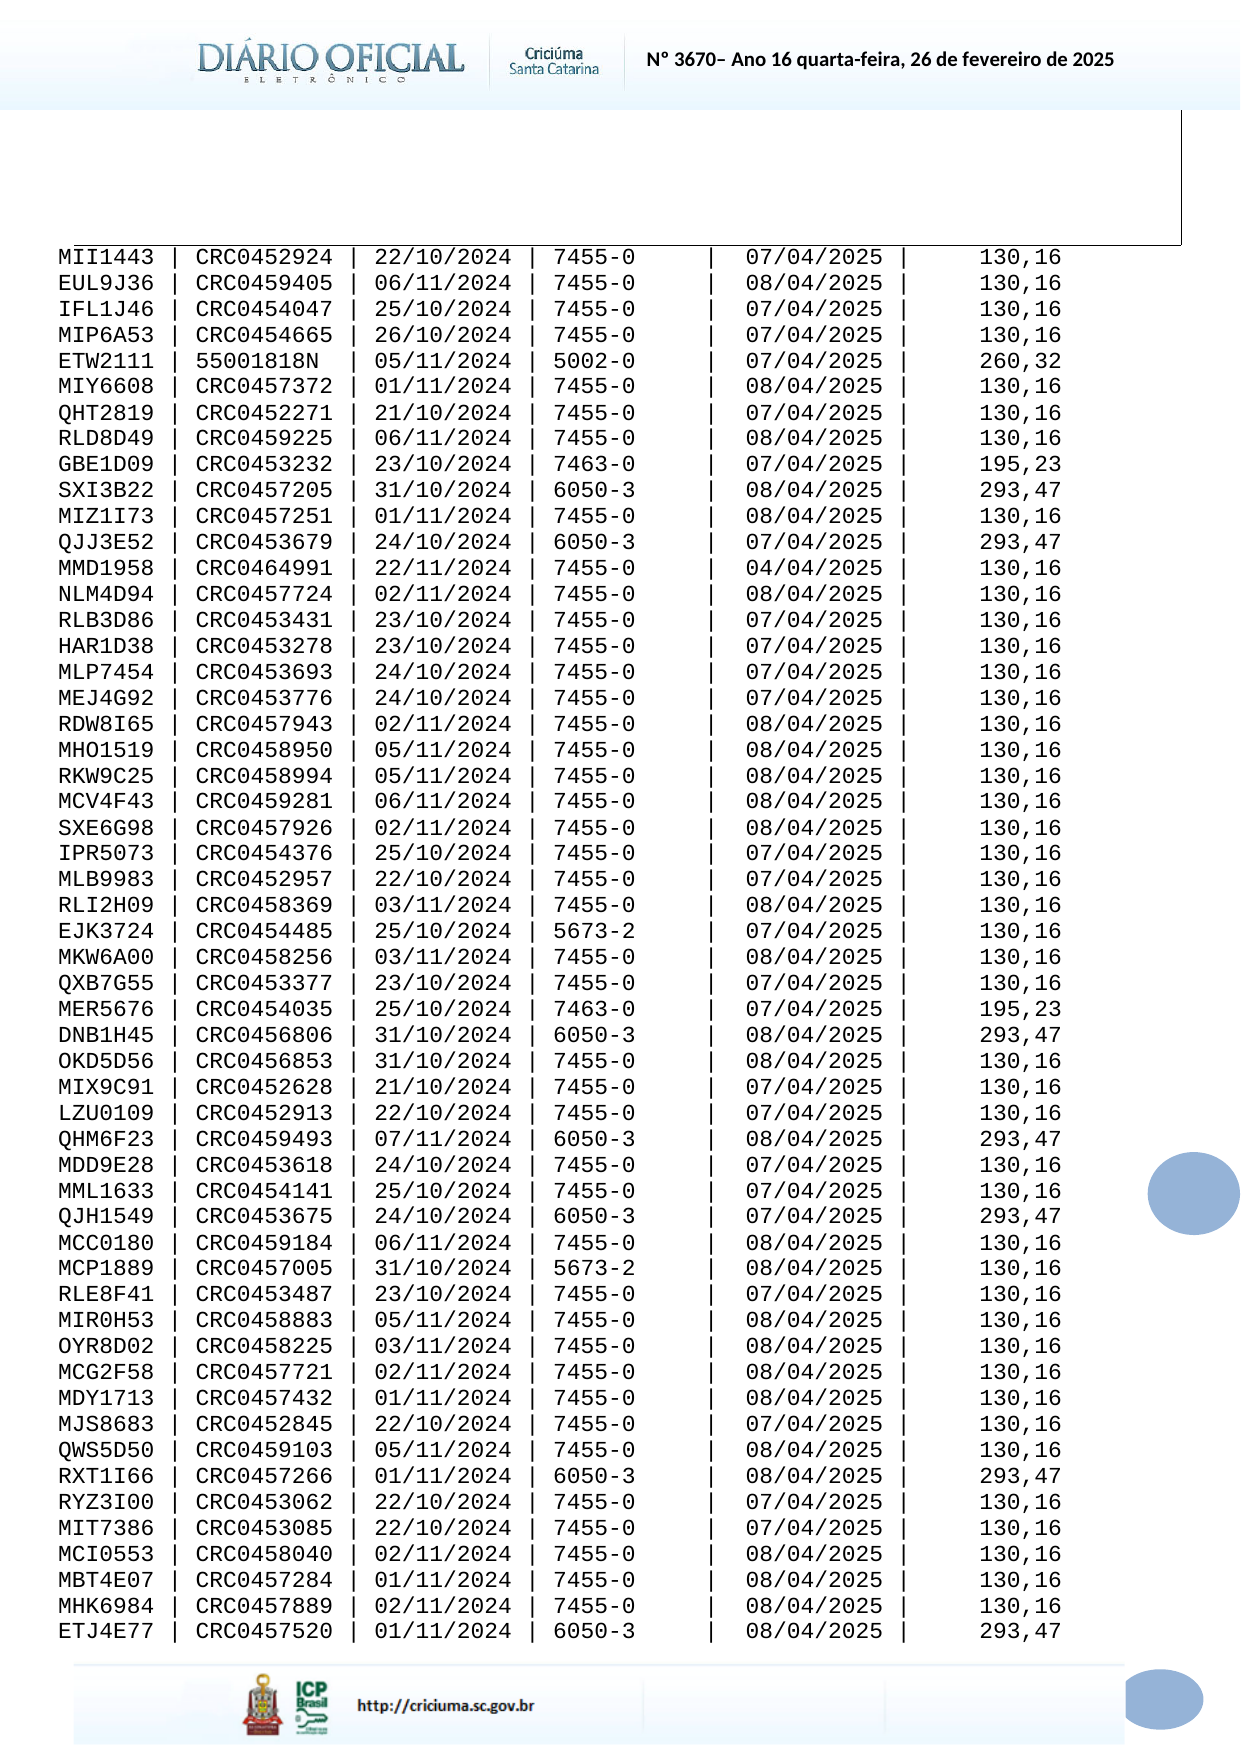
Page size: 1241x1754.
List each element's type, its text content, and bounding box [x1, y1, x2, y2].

text MCI0553 | CRC0458040 | 02/11/2024 | 7455-0 | 08/04/2025 | 130,16 [44, 1542, 1181, 1568]
text MLB9983 | CRC0452957 | 22/10/2024 | 7455-0 | 07/04/2025 | 130,16 [44, 868, 1181, 894]
text EJK3724 | CRC0454485 | 25/10/2024 | 5673-2 | 07/04/2025 | 130,16 [44, 919, 1181, 946]
text MBT4E07 | CRC0457284 | 01/11/2024 | 7455-0 | 08/04/2025 | 130,16 [44, 1568, 1181, 1594]
text MIR0H53 | CRC0458883 | 05/11/2024 | 7455-0 | 08/04/2025 | 130,16 [44, 1309, 1181, 1334]
text OKD5D56 | CRC0456853 | 31/10/2024 | 7455-0 | 08/04/2025 | 130,16 [44, 1049, 1181, 1075]
text MEJ4G92 | CRC0453776 | 24/10/2024 | 7455-0 | 07/04/2025 | 130,16 [44, 686, 1181, 712]
text IFL1J46 | CRC0454047 | 25/10/2024 | 7455-0 | 07/04/2025 | 130,16 [44, 297, 1181, 323]
text QHM6F23 | CRC0459493 | 07/11/2024 | 6050-3 | 08/04/2025 | 293,47 [44, 1127, 1181, 1153]
text MHK6984 | CRC0457889 | 02/11/2024 | 7455-0 | 08/04/2025 | 130,16 [44, 1594, 1181, 1620]
text MCC0180 | CRC0459184 | 06/11/2024 | 7455-0 | 08/04/2025 | 130,16 [44, 1231, 1181, 1257]
text MMD1958 | CRC0464991 | 22/11/2024 | 7455-0 | 04/04/2025 | 130,16 [44, 556, 1181, 582]
text RDW8I65 | CRC0457943 | 02/11/2024 | 7455-0 | 08/04/2025 | 130,16 [44, 712, 1181, 738]
text ETJ4E77 | CRC0457520 | 01/11/2024 | 6050-3 | 08/04/2025 | 293,47 [44, 1620, 1181, 1646]
text MML1633 | CRC0454141 | 25/10/2024 | 7455-0 | 07/04/2025 | 130,16 [44, 1179, 1150, 1205]
text LZU0109 | CRC0452913 | 22/10/2024 | 7455-0 | 07/04/2025 | 130,16 [44, 1101, 1181, 1127]
text MCG2F58 | CRC0457721 | 02/11/2024 | 7455-0 | 08/04/2025 | 130,16 [44, 1361, 1181, 1386]
text MIZ1I73 | CRC0457251 | 01/11/2024 | 7455-0 | 08/04/2025 | 130,16 [44, 504, 1181, 531]
text RXT1I66 | CRC0457266 | 01/11/2024 | 6050-3 | 08/04/2025 | 293,47 [44, 1464, 1181, 1490]
text RLI2H09 | CRC0458369 | 03/11/2024 | 7455-0 | 08/04/2025 | 130,16 [44, 894, 1181, 919]
text QJJ3E52 | CRC0453679 | 24/10/2024 | 6050-3 | 07/04/2025 | 293,47 [44, 531, 1181, 556]
text QWS5D50 | CRC0459103 | 05/11/2024 | 7455-0 | 08/04/2025 | 130,16 [44, 1438, 1181, 1464]
text MHO1519 | CRC0458950 | 05/11/2024 | 7455-0 | 08/04/2025 | 130,16 [44, 738, 1181, 764]
text QJH1549 | CRC0453675 | 24/10/2024 | 6050-3 | 07/04/2025 | 293,47 [44, 1205, 1171, 1231]
text MDY1713 | CRC0457432 | 01/11/2024 | 7455-0 | 08/04/2025 | 130,16 [44, 1386, 1181, 1412]
text QXB7G55 | CRC0453377 | 23/10/2024 | 7455-0 | 07/04/2025 | 130,16 [44, 971, 1181, 997]
text MLP7454 | CRC0453693 | 24/10/2024 | 7455-0 | 07/04/2025 | 130,16 [44, 660, 1181, 686]
text NLM4D94 | CRC0457724 | 02/11/2024 | 7455-0 | 08/04/2025 | 130,16 [44, 582, 1181, 608]
text MCP1889 | CRC0457005 | 31/10/2024 | 5673-2 | 08/04/2025 | 130,16 [44, 1257, 1181, 1283]
text MIY6608 | CRC0457372 | 01/11/2024 | 7455-0 | 08/04/2025 | 130,16 [44, 375, 1181, 401]
text HAR1D38 | CRC0453278 | 23/10/2024 | 7455-0 | 07/04/2025 | 130,16 [44, 634, 1181, 660]
text MDD9E28 | CRC0453618 | 24/10/2024 | 7455-0 | 07/04/2025 | 130,16 [44, 1153, 1180, 1179]
text DNB1H45 | CRC0456806 | 31/10/2024 | 6050-3 | 08/04/2025 | 293,47 [44, 1023, 1181, 1049]
text MKW6A00 | CRC0458256 | 03/11/2024 | 7455-0 | 08/04/2025 | 130,16 [44, 946, 1181, 971]
text MCV4F43 | CRC0459281 | 06/11/2024 | 7455-0 | 08/04/2025 | 130,16 [44, 790, 1181, 816]
text MIT7386 | CRC0453085 | 22/10/2024 | 7455-0 | 07/04/2025 | 130,16 [44, 1516, 1181, 1542]
text SXI3B22 | CRC0457205 | 31/10/2024 | 6050-3 | 08/04/2025 | 293,47 [44, 479, 1181, 504]
text MIX9C91 | CRC0452628 | 21/10/2024 | 7455-0 | 07/04/2025 | 130,16 [44, 1075, 1181, 1101]
text ETW2111 | 55001818N | 05/11/2024 | 5002-0 | 07/04/2025 | 260,32 [44, 349, 1181, 375]
text OYR8D02 | CRC0458225 | 03/11/2024 | 7455-0 | 08/04/2025 | 130,16 [44, 1334, 1181, 1361]
text QHT2819 | CRC0452271 | 21/10/2024 | 7455-0 | 07/04/2025 | 130,16 [44, 401, 1181, 427]
text MIP6A53 | CRC0454665 | 26/10/2024 | 7455-0 | 07/04/2025 | 130,16 [44, 323, 1181, 349]
text RLE8F41 | CRC0453487 | 23/10/2024 | 7455-0 | 07/04/2025 | 130,16 [44, 1283, 1181, 1309]
text MII1443 | CRC0452924 | 22/10/2024 | 7455-0 | 07/04/2025 | 130,16 [44, 245, 1181, 271]
text RLD8D49 | CRC0459225 | 06/11/2024 | 7455-0 | 08/04/2025 | 130,16 [44, 427, 1181, 453]
text SXE6G98 | CRC0457926 | 02/11/2024 | 7455-0 | 08/04/2025 | 130,16 [44, 816, 1181, 842]
text MJS8683 | CRC0452845 | 22/10/2024 | 7455-0 | 07/04/2025 | 130,16 [44, 1412, 1181, 1438]
text MER5676 | CRC0454035 | 25/10/2024 | 7463-0 | 07/04/2025 | 195,23 [44, 997, 1181, 1023]
text RYZ3I00 | CRC0453062 | 22/10/2024 | 7455-0 | 07/04/2025 | 130,16 [44, 1490, 1181, 1516]
text GBE1D09 | CRC0453232 | 23/10/2024 | 7463-0 | 07/04/2025 | 195,23 [44, 453, 1181, 479]
text RKW9C25 | CRC0458994 | 05/11/2024 | 7455-0 | 08/04/2025 | 130,16 [44, 764, 1181, 790]
text EUL9J36 | CRC0459405 | 06/11/2024 | 7455-0 | 08/04/2025 | 130,16 [44, 271, 1181, 297]
text RLB3D86 | CRC0453431 | 23/10/2024 | 7455-0 | 07/04/2025 | 130,16 [44, 608, 1181, 634]
text IPR5073 | CRC0454376 | 25/10/2024 | 7455-0 | 07/04/2025 | 130,16 [44, 842, 1181, 868]
